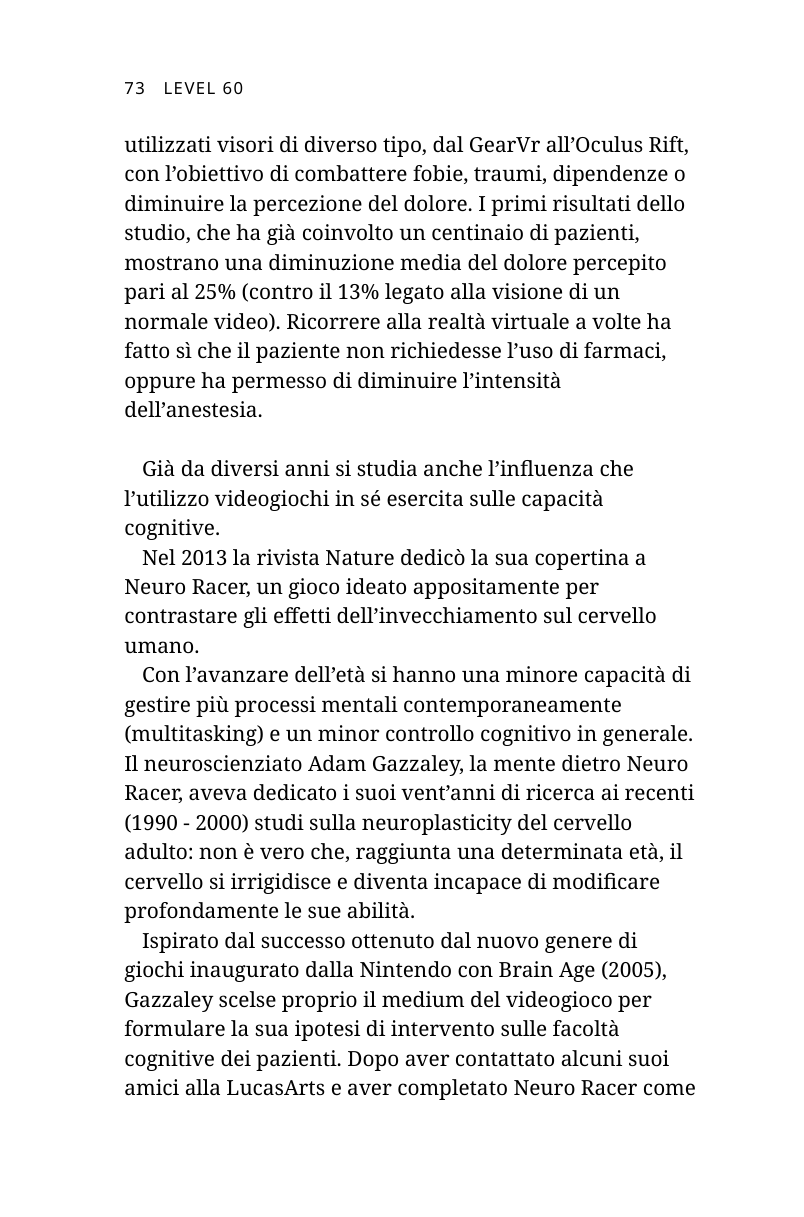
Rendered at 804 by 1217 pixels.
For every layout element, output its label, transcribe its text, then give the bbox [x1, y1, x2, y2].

text Già da diversi anni si studia anche l’influenza che l’utilizzo videogiochi in sé esercita sulle capacità cognitive. [124, 453, 697, 542]
text Con l’avanzare dell’età si hanno una minore capacità di gestire più processi mentali contemporaneamente (multitasking) e un minor controllo cognitivo in generale. Il neuroscienziato Adam Gazzaley, la mente dietro Neuro Racer, aveva dedicato i suoi vent’anni di ricerca ai recenti (1990 - 2000) studi sulla neuroplasticity del cervello adulto: non è vero che, raggiunta una determinata età, il cervello si irrigidisce e diventa incapace di modificare profondamente le sue abilità. [124, 659, 697, 925]
text Nel 2013 la rivista Nature dedicò la sua copertina a Neuro Racer, un gioco ideato appositamente per contrastare gli effetti dell’invecchiamento sul cervello umano. [124, 542, 697, 659]
text Ispirato dal successo ottenuto dal nuovo genere di giochi inaugurato dalla Nintendo con Brain Age (2005), Gazzaley scelse proprio il medium del videogioco per formulare la sua ipotesi di intervento sulle facoltà cognitive dei pazienti. Dopo aver contattato alcuni suoi amici alla LucasArts e aver completato Neuro Racer come [124, 925, 697, 1102]
text utilizzati visori di diverso tipo, dal GearVr all’Oculus Rift, con l’obiettivo di combattere fobie, traumi, dipendenze o diminuire la percezione del dolore. I primi risultati dello studio, che ha già coinvolto un centinaio di pazienti, mostrano una diminuzione media del dolore percepito pari al 25% (contro il 13% legato alla visione di un normale video). Ricorrere alla realtà virtuale a volte ha fatto sì che il paziente non richiedesse l’uso di farmaci, oppure ha permesso di diminuire l’intensità dell’anestesia. [124, 129, 697, 424]
